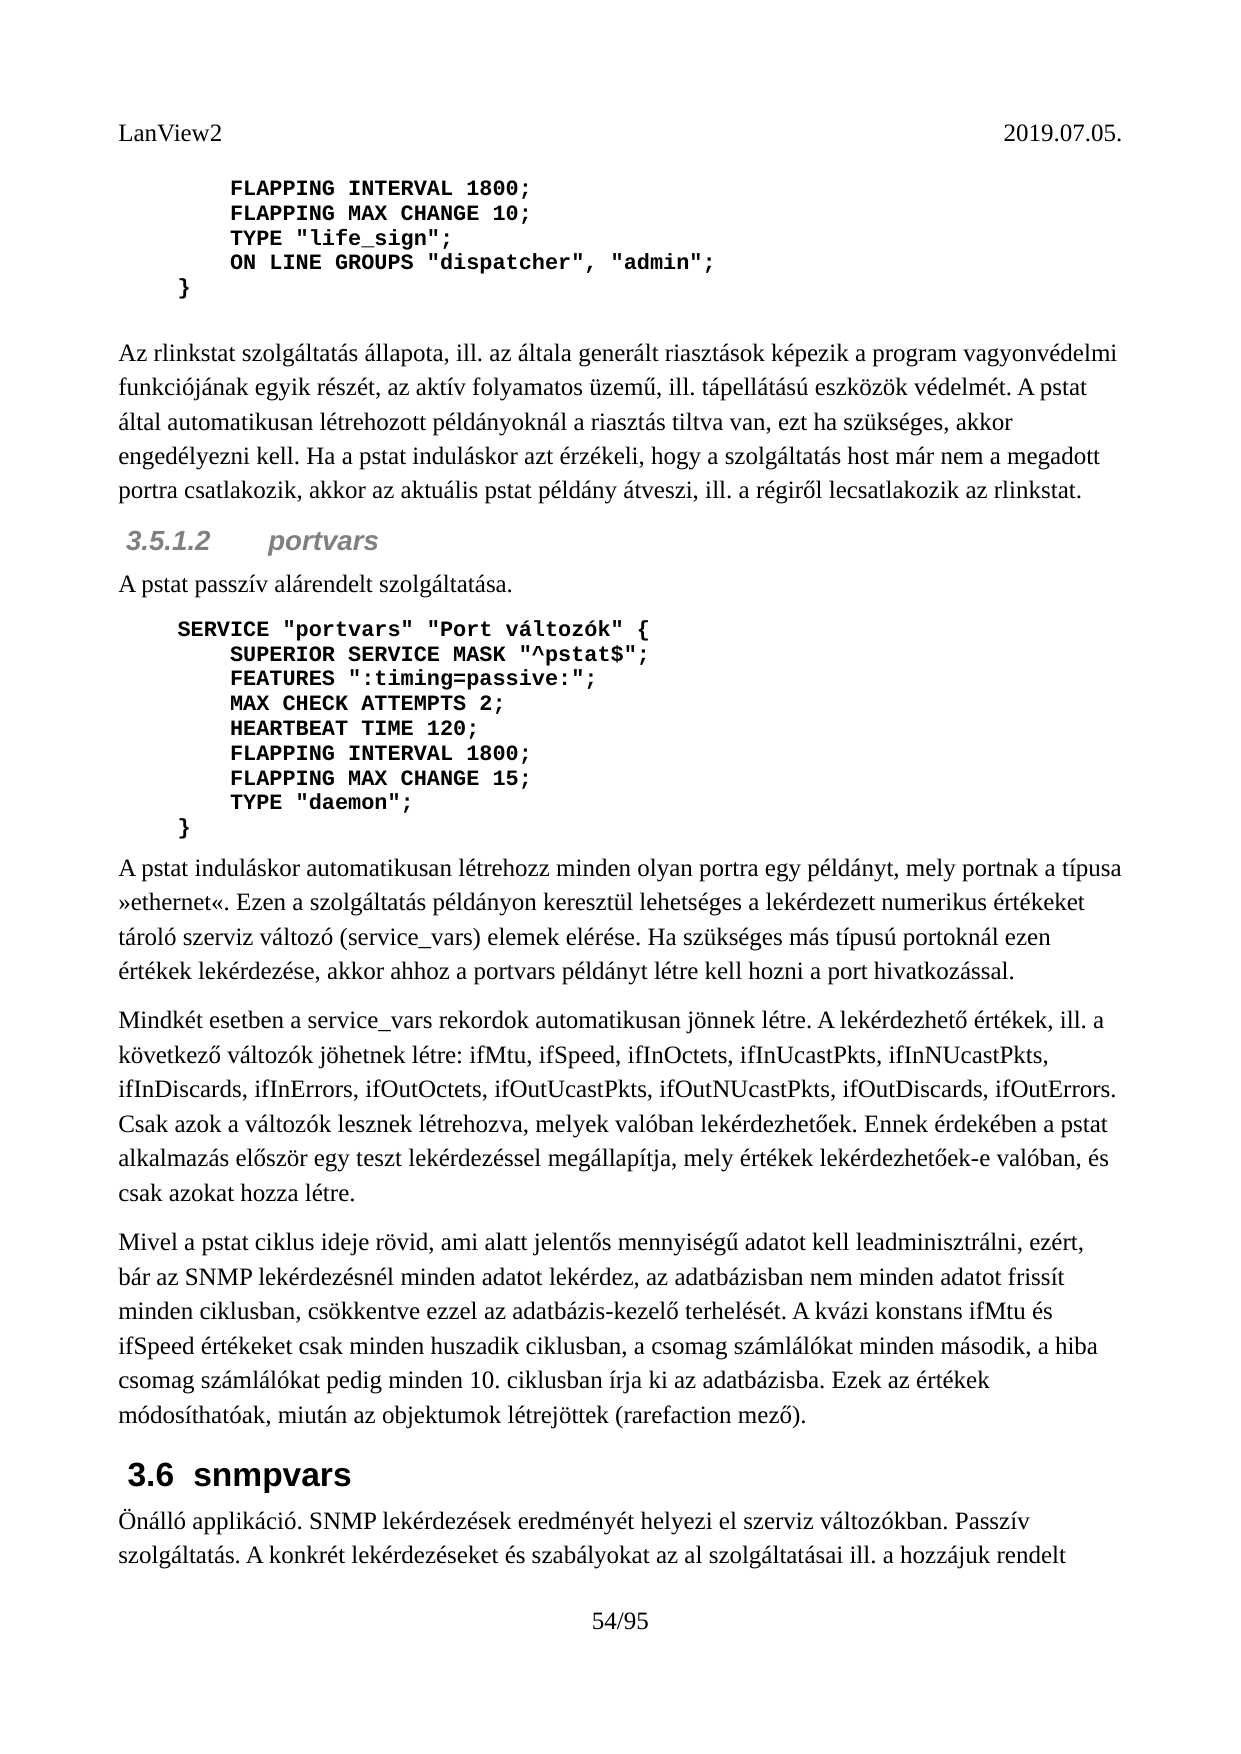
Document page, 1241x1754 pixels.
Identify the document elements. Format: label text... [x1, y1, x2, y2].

text Mindkét esetben a service_vars rekordok automatikusan jönnek létre. A lekérdezhető értékek, ill. a következő változók jöhetnek létre: ifMtu, ifSpeed, ifInOctets, ifInUcastPkts, ifInNUcastPkts, ifInDiscards, ifInErrors, ifOutOctets, ifOutUcastPkts, ifOutNUcastPkts, ifOutDiscards, ifOutErrors. Csak azok a változók lesznek létrehozva, melyek valóban lekérdezhetőek. Ennek érdekében a pstat alkalmazás először egy teszt lekérdezéssel megállapítja, mely értékek lekérdezhetőek-e valóban, és csak azokat hozza létre. [118, 1006, 1122, 1207]
text FLAPPING INTERVAL 1800; FLAPPING MAX CHANGE 10; TYPE "life_sign"; ON LINE GROUPS "dispatcher", "admin"; } [177, 177, 1122, 301]
subtitle portvars [118, 524, 1122, 556]
text A pstat passzív alárendelt szolgáltatása. [118, 569, 1122, 598]
text A pstat induláskor automatikusan létrehozz minden olyan portra egy példányt, mely portnak a típusa »ethernet«. Ezen a szolgáltatás példányon keresztül lehetséges a lekérdezett numerikus értékeket tároló szerviz változó (service_vars) elemek elérése. Ha szükséges más típusú portoknál ezen értékek lekérdezése, akkor ahhoz a portvars példányt létre kell hozni a port hivatkozással. [118, 853, 1122, 985]
text Önálló applikáció. SNMP lekérdezések eredményét helyezi el szerviz változókban. Passzív szolgáltatás. A konkrét lekérdezéseket és szabályokat az al szolgáltatásai ill. a hozzájuk rendelt [118, 1506, 1122, 1569]
subtitle snmpvars [118, 1455, 1122, 1494]
text Az rlinkstat szolgáltatás állapota, ill. az általa generált riasztások képezik a program vagyonvédelmi funkciójának egyik részét, az aktív folyamatos üzemű, ill. tápellátású eszközök védelmét. A pstat által automatikusan létrehozott példányoknál a riasztás tiltva van, ezt ha szükséges, akkor engedélyezni kell. Ha a pstat induláskor azt érzékeli, hogy a szolgáltatás host már nem a megadott portra csatlakozik, akkor az aktuális pstat példány átveszi, ill. a régiről lecsatlakozik az rlinkstat. [118, 338, 1122, 504]
text Mivel a pstat ciklus ideje rövid, ami alatt jelentős mennyiségű adatot kell leadminisztrálni, ezért, bár az SNMP lekérdezésnél minden adatot lekérdez, az adatbázisban nem minden adatot frissít minden ciklusban, csökkentve ezzel az adatbázis-kezelő terhelését. A kvázi konstans ifMtu és ifSpeed értékeket csak minden huszadik ciklusban, a csomag számlálókat minden második, a hiba csomag számlálókat pedig minden 10. ciklusban írja ki az adatbázisba. Ezek az értékek módosíthatóak, miután az objektumok létrejöttek (rarefaction mező). [118, 1227, 1122, 1428]
text SERVICE "portvars" "Port változók" { SUPERIOR SERVICE MASK "^pstat$"; FEATURES ":timing=passive:"; MAX CHECK ATTEMPTS 2; HEARTBEAT TIME 120; FLAPPING INTERVAL 1800; FLAPPING MAX CHANGE 15; TYPE "daemon"; } [177, 618, 1122, 841]
